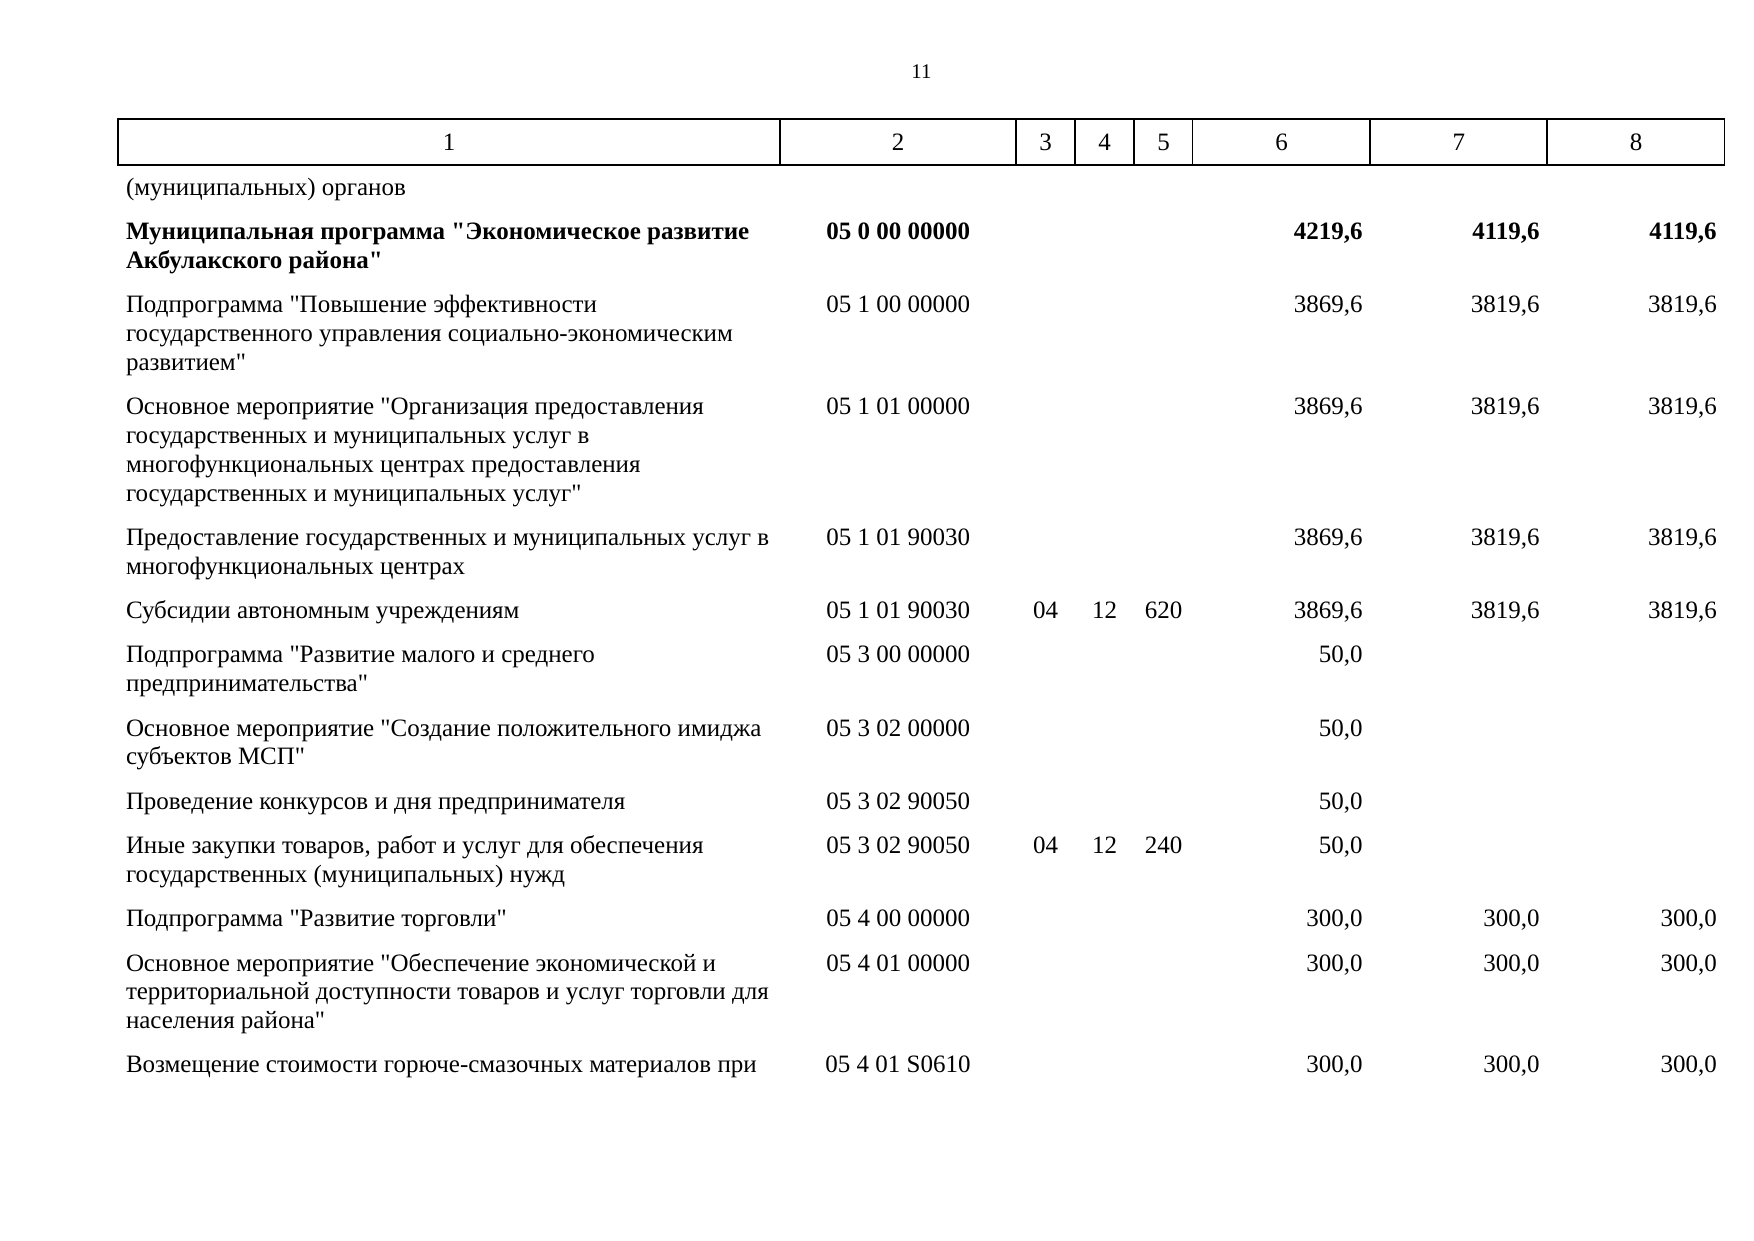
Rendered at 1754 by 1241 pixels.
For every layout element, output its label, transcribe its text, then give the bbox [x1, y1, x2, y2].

table_cell 50,0 [1193, 705, 1370, 778]
table_cell 3819,6 [1370, 514, 1547, 587]
table_cell 05 4 00 00000 [780, 895, 1016, 940]
table_cell 05 1 01 00000 [780, 384, 1016, 514]
table_cell [1016, 209, 1075, 282]
table_header 2 [788, 128, 1008, 156]
table_cell Субсидии автономным учреждениям [118, 587, 780, 632]
table_header 3 [1024, 128, 1067, 156]
table_cell (муниципальных) органов [118, 166, 780, 208]
table_header [1135, 120, 1192, 164]
table_cell [1134, 282, 1193, 383]
table_cell [1016, 166, 1075, 208]
table_cell 3819,6 [1370, 384, 1547, 514]
table_cell [1547, 778, 1724, 822]
table_cell [1075, 940, 1134, 1042]
table_cell [1134, 166, 1193, 208]
table_cell 05 0 00 00000 [780, 209, 1016, 282]
table_cell [1016, 705, 1075, 778]
table_cell [1370, 632, 1547, 705]
table_cell Основное мероприятие "Создание положительного имиджа субъектов МСП" [118, 705, 780, 778]
table_cell 3819,6 [1370, 587, 1547, 632]
table_cell [1134, 940, 1193, 1042]
table_cell [1370, 705, 1547, 778]
table_header 8 [1555, 128, 1716, 156]
table_cell Муниципальная программа "Экономическое развитие Акбулакского района" [118, 209, 780, 282]
table_cell 620 [1134, 587, 1193, 632]
table_cell [1134, 632, 1193, 705]
table_cell 300,0 [1547, 1042, 1724, 1086]
table_cell Подпрограмма "Развитие малого и среднего предпринимательства" [118, 632, 780, 705]
table_cell [1016, 940, 1075, 1042]
table_cell Основное мероприятие "Организация предоставления государственных и муниципальных услуг в многофункциональных центрах предоставления государственных и муниципальных услуг" [118, 384, 780, 514]
table_cell [1547, 822, 1724, 895]
table_cell 05 3 02 00000 [780, 705, 1016, 778]
table_cell [1075, 895, 1134, 940]
table_cell 3819,6 [1547, 384, 1724, 514]
table_cell 300,0 [1193, 1042, 1370, 1086]
table_header 1 [126, 128, 772, 156]
table_cell 05 3 00 00000 [780, 632, 1016, 705]
table_cell [1016, 1042, 1075, 1086]
table_cell [1547, 632, 1724, 705]
table_cell 12 [1075, 822, 1134, 895]
table_cell 04 [1016, 587, 1075, 632]
table_cell 12 [1075, 587, 1134, 632]
table_cell Проведение конкурсов и дня предпринимателя [118, 778, 780, 822]
table_cell 04 [1016, 822, 1075, 895]
table_cell [1075, 705, 1134, 778]
table_cell [1075, 778, 1134, 822]
table_cell [1075, 632, 1134, 705]
table_header 6 [1201, 128, 1362, 156]
table_cell [1134, 1042, 1193, 1086]
table_cell [1547, 705, 1724, 778]
table_cell 50,0 [1193, 632, 1370, 705]
table_cell 05 1 01 90030 [780, 587, 1016, 632]
table_header [1193, 120, 1369, 164]
table_cell [1075, 166, 1134, 208]
table_header [119, 120, 779, 164]
table_header [1548, 120, 1724, 164]
table_header 4 [1083, 128, 1126, 156]
table_cell 4219,6 [1193, 209, 1370, 282]
table_cell 05 3 02 90050 [780, 778, 1016, 822]
table_cell 3869,6 [1193, 587, 1370, 632]
table_cell 05 1 00 00000 [780, 282, 1016, 383]
table_cell 05 3 02 90050 [780, 822, 1016, 895]
table_cell 240 [1134, 822, 1193, 895]
table_cell 300,0 [1193, 940, 1370, 1042]
table_cell 4119,6 [1370, 209, 1547, 282]
table_cell [1016, 632, 1075, 705]
table_header 5 [1142, 128, 1185, 156]
table_cell 3869,6 [1193, 514, 1370, 587]
table_cell Предоставление государственных и муниципальных услуг в многофункциональных центрах [118, 514, 780, 587]
table_cell Подпрограмма "Повышение эффективности государственного управления социально-экономическим развитием" [118, 282, 780, 383]
table_cell Возмещение стоимости горюче-смазочных материалов при [118, 1042, 780, 1086]
table_cell Иные закупки товаров, работ и услуг для обеспечения государственных (муниципальных) нужд [118, 822, 780, 895]
table_cell [1134, 778, 1193, 822]
table_cell 50,0 [1193, 778, 1370, 822]
table_cell [1134, 514, 1193, 587]
table_cell [1075, 514, 1134, 587]
table_cell Основное мероприятие "Обеспечение экономической и территориальной доступности товаров и услуг торговли для населения района" [118, 940, 780, 1042]
table_cell 3819,6 [1547, 514, 1724, 587]
table_cell 3819,6 [1547, 282, 1724, 383]
table_cell [1075, 1042, 1134, 1086]
table_cell 05 4 01 S0610 [780, 1042, 1016, 1086]
table_cell [780, 166, 1016, 208]
table_cell 3869,6 [1193, 282, 1370, 383]
table_cell [1016, 778, 1075, 822]
table_cell [1016, 514, 1075, 587]
table_cell 3819,6 [1547, 587, 1724, 632]
table_cell Подпрограмма "Развитие торговли" [118, 895, 780, 940]
table_cell [1075, 209, 1134, 282]
table_cell [1016, 895, 1075, 940]
table_header 7 [1378, 128, 1539, 156]
table_cell [1370, 822, 1547, 895]
table_cell [1370, 166, 1547, 208]
table_cell 3869,6 [1193, 384, 1370, 514]
table_cell [1134, 705, 1193, 778]
table_cell 300,0 [1193, 895, 1370, 940]
table_cell 300,0 [1370, 1042, 1547, 1086]
table_header [781, 120, 1015, 164]
table_header [1371, 120, 1546, 164]
table_cell [1075, 282, 1134, 383]
table_cell 50,0 [1193, 822, 1370, 895]
table_cell 05 4 01 00000 [780, 940, 1016, 1042]
table_cell [1134, 384, 1193, 514]
table_cell 3819,6 [1370, 282, 1547, 383]
table_header [1017, 120, 1074, 164]
table_cell [1016, 282, 1075, 383]
table_cell [1370, 778, 1547, 822]
table_cell [1134, 895, 1193, 940]
table_cell [1134, 209, 1193, 282]
table_cell 300,0 [1370, 895, 1547, 940]
table_cell [1016, 384, 1075, 514]
table_cell 300,0 [1370, 940, 1547, 1042]
table_cell [1193, 166, 1370, 208]
table_cell 4119,6 [1547, 209, 1724, 282]
table_cell [1547, 166, 1724, 208]
table_cell 300,0 [1547, 940, 1724, 1042]
table_cell [1075, 384, 1134, 514]
table_cell 300,0 [1547, 895, 1724, 940]
table_header [1076, 120, 1133, 164]
table_cell 05 1 01 90030 [780, 514, 1016, 587]
